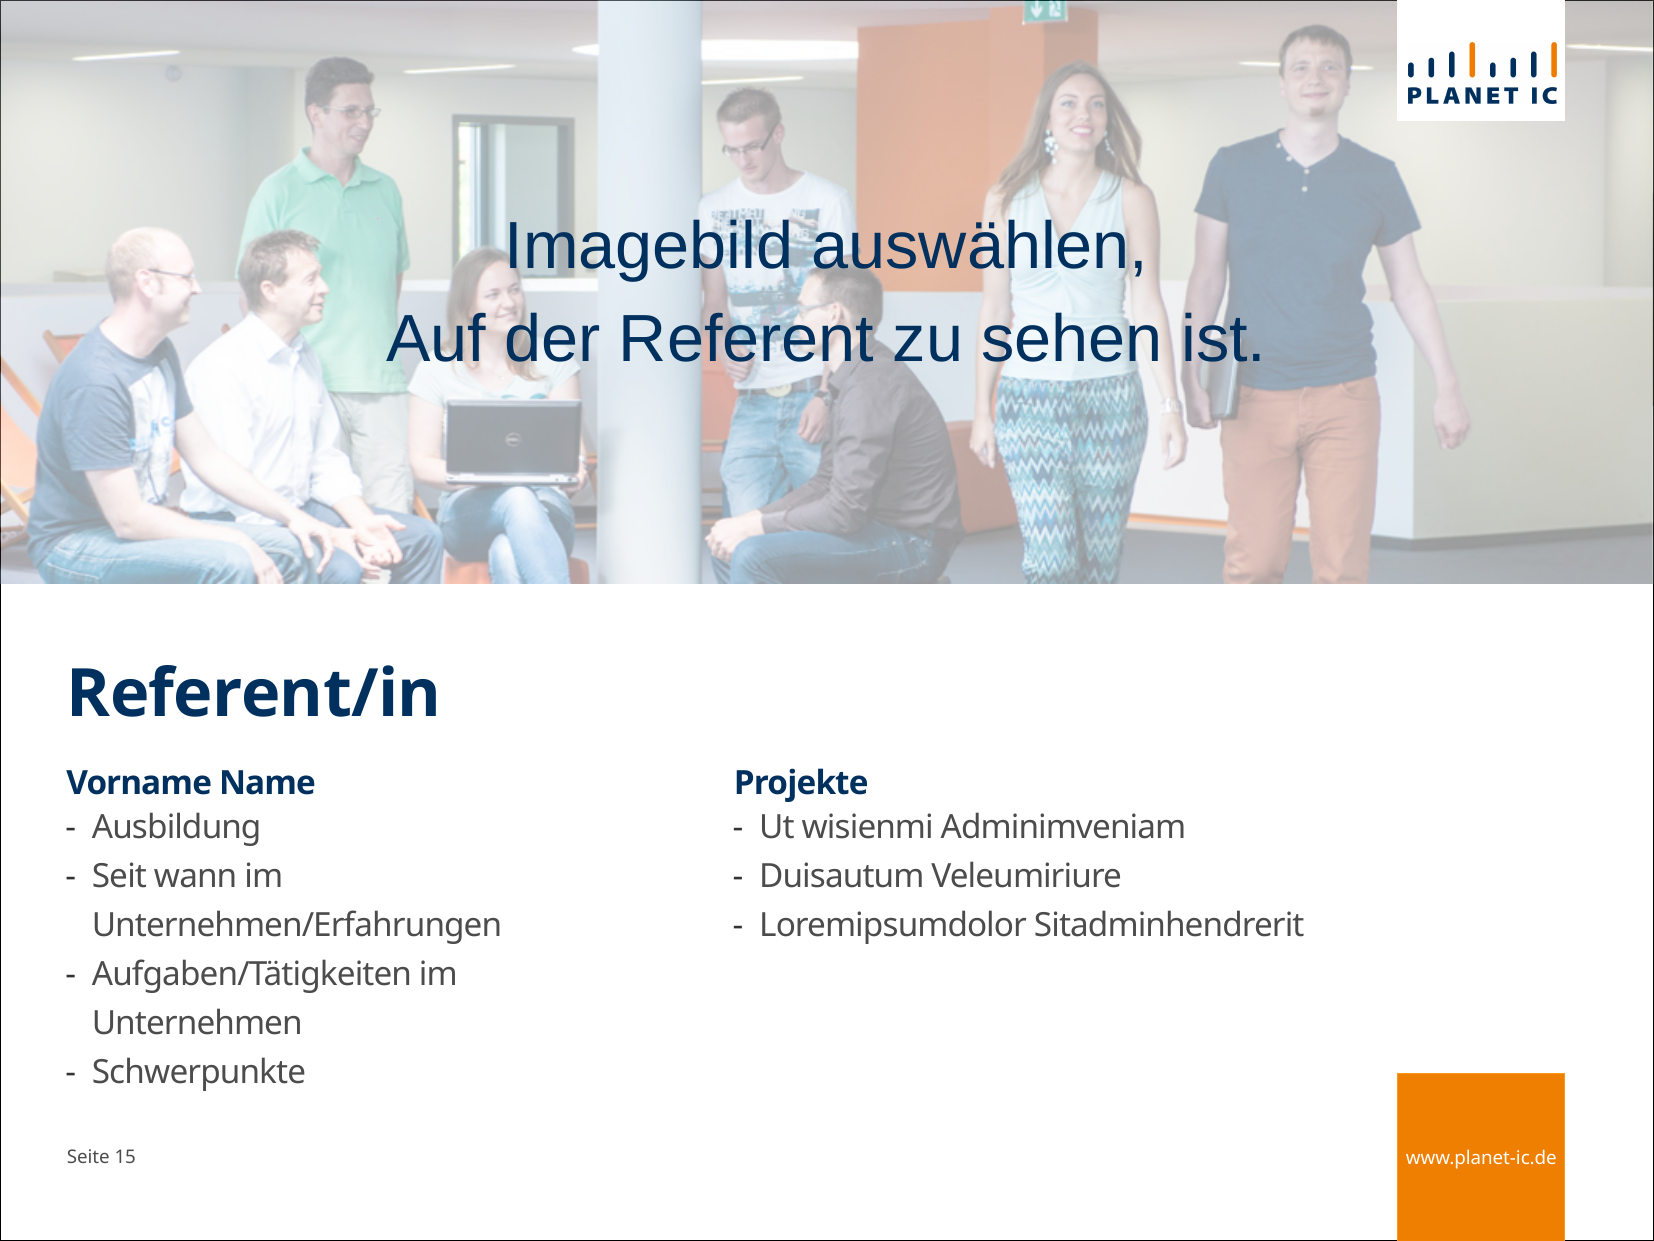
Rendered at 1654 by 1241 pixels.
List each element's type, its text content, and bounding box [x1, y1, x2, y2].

text_box Ut wisienmi Adminimveniam Duisautum Veleumiriure Loremipsumdolor Sitadminhendrerit [732, 799, 1339, 1038]
text_box Ausbildung Seit wann im Unternehmen/Erfahrungen Aufgaben/Tätigkeiten im Unternehmen Schwerpunkte [65, 799, 672, 1038]
picture [1565, 0, 1654, 584]
text_box Vorname Name [66, 754, 669, 799]
picture [1408, 42, 1557, 104]
text_box Projekte [733, 754, 1336, 799]
picture [0, 0, 1397, 584]
